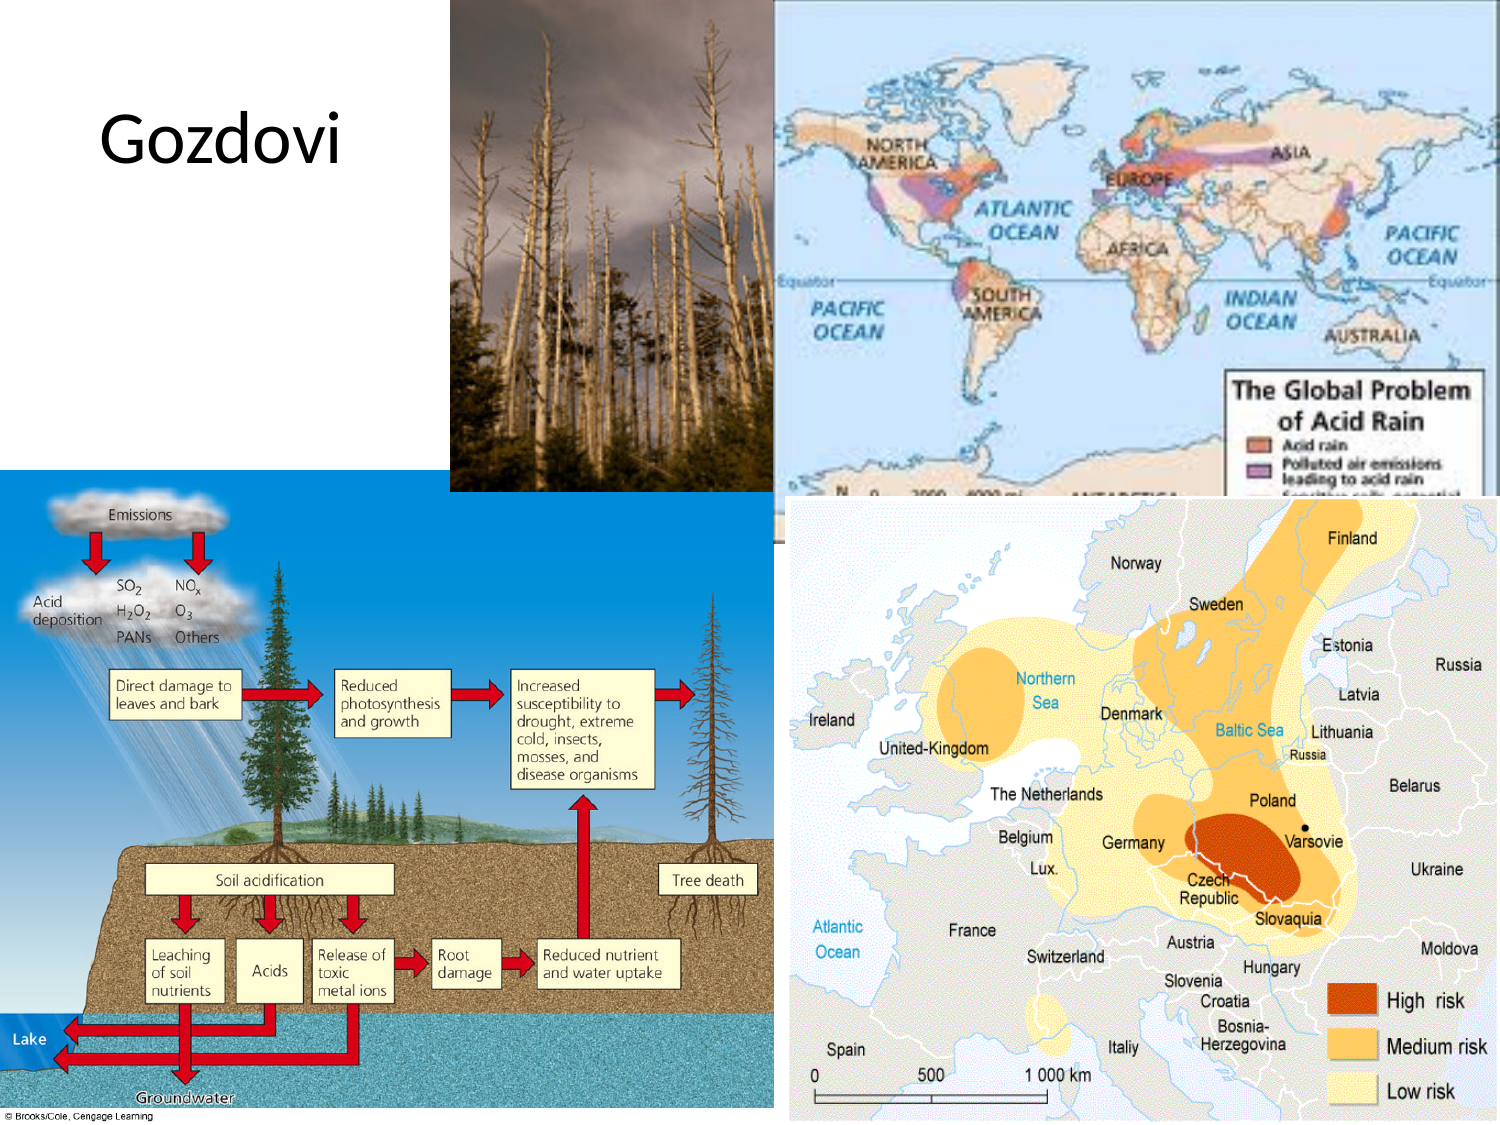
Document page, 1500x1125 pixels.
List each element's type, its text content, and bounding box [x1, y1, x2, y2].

title Gozdovi [0, 0, 443, 268]
picture [0, 0, 1500, 1125]
